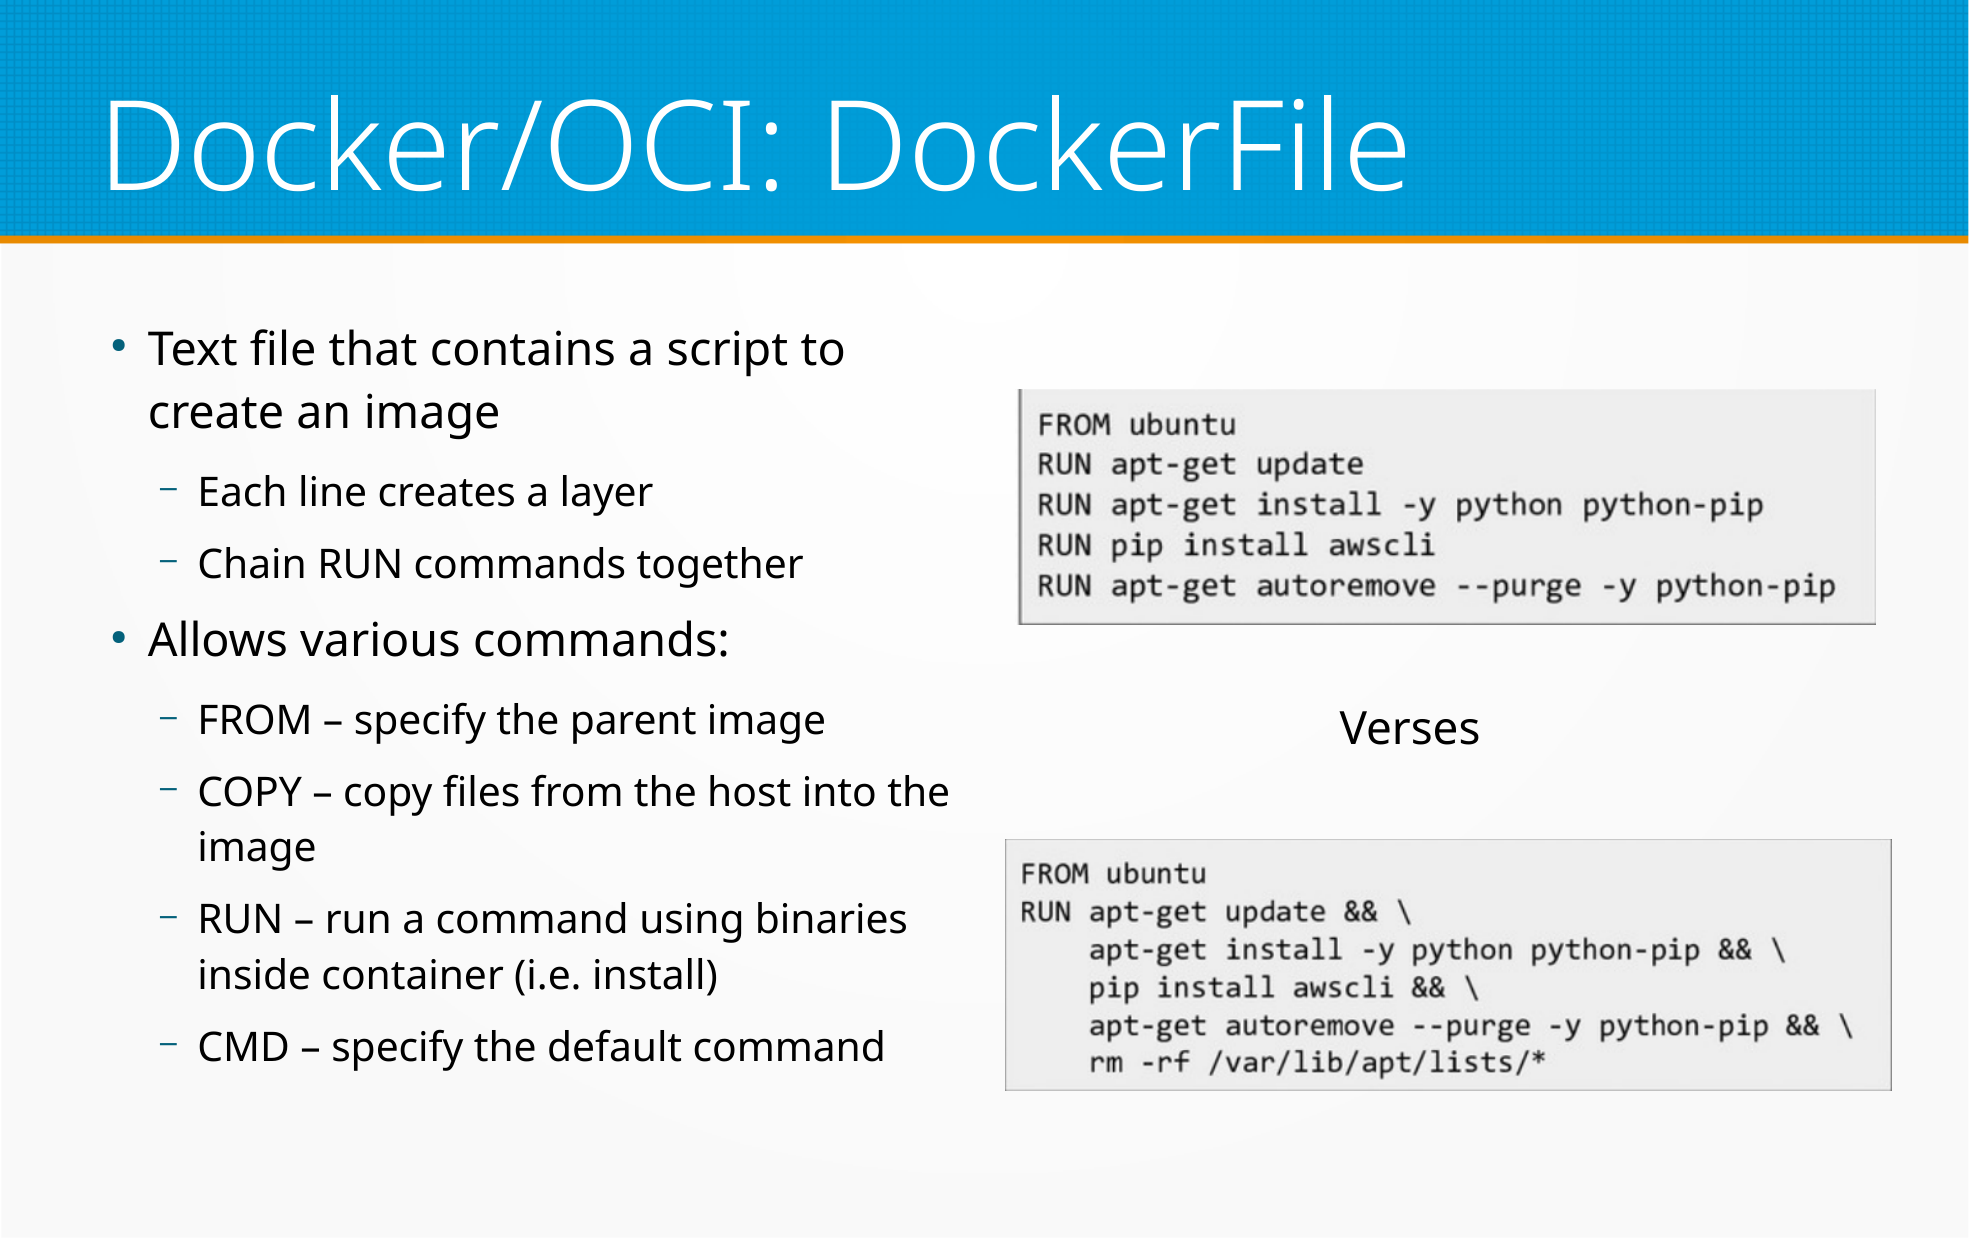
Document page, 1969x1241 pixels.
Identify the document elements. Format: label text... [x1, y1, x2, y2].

title Docker/OCI: DockerFile [98, 19, 1870, 227]
picture [0, 236, 1969, 1241]
text_box Verses [1125, 688, 1696, 766]
list Text file that contains a script to create an image Each line creates a layer Chain RUN commands together Allows various commands: FROM – specify the parent image COPY – copy files from the host into the image RUN – run a command using binaries inside container (i.e. install) CMD – specify the default command [98, 315, 958, 1081]
